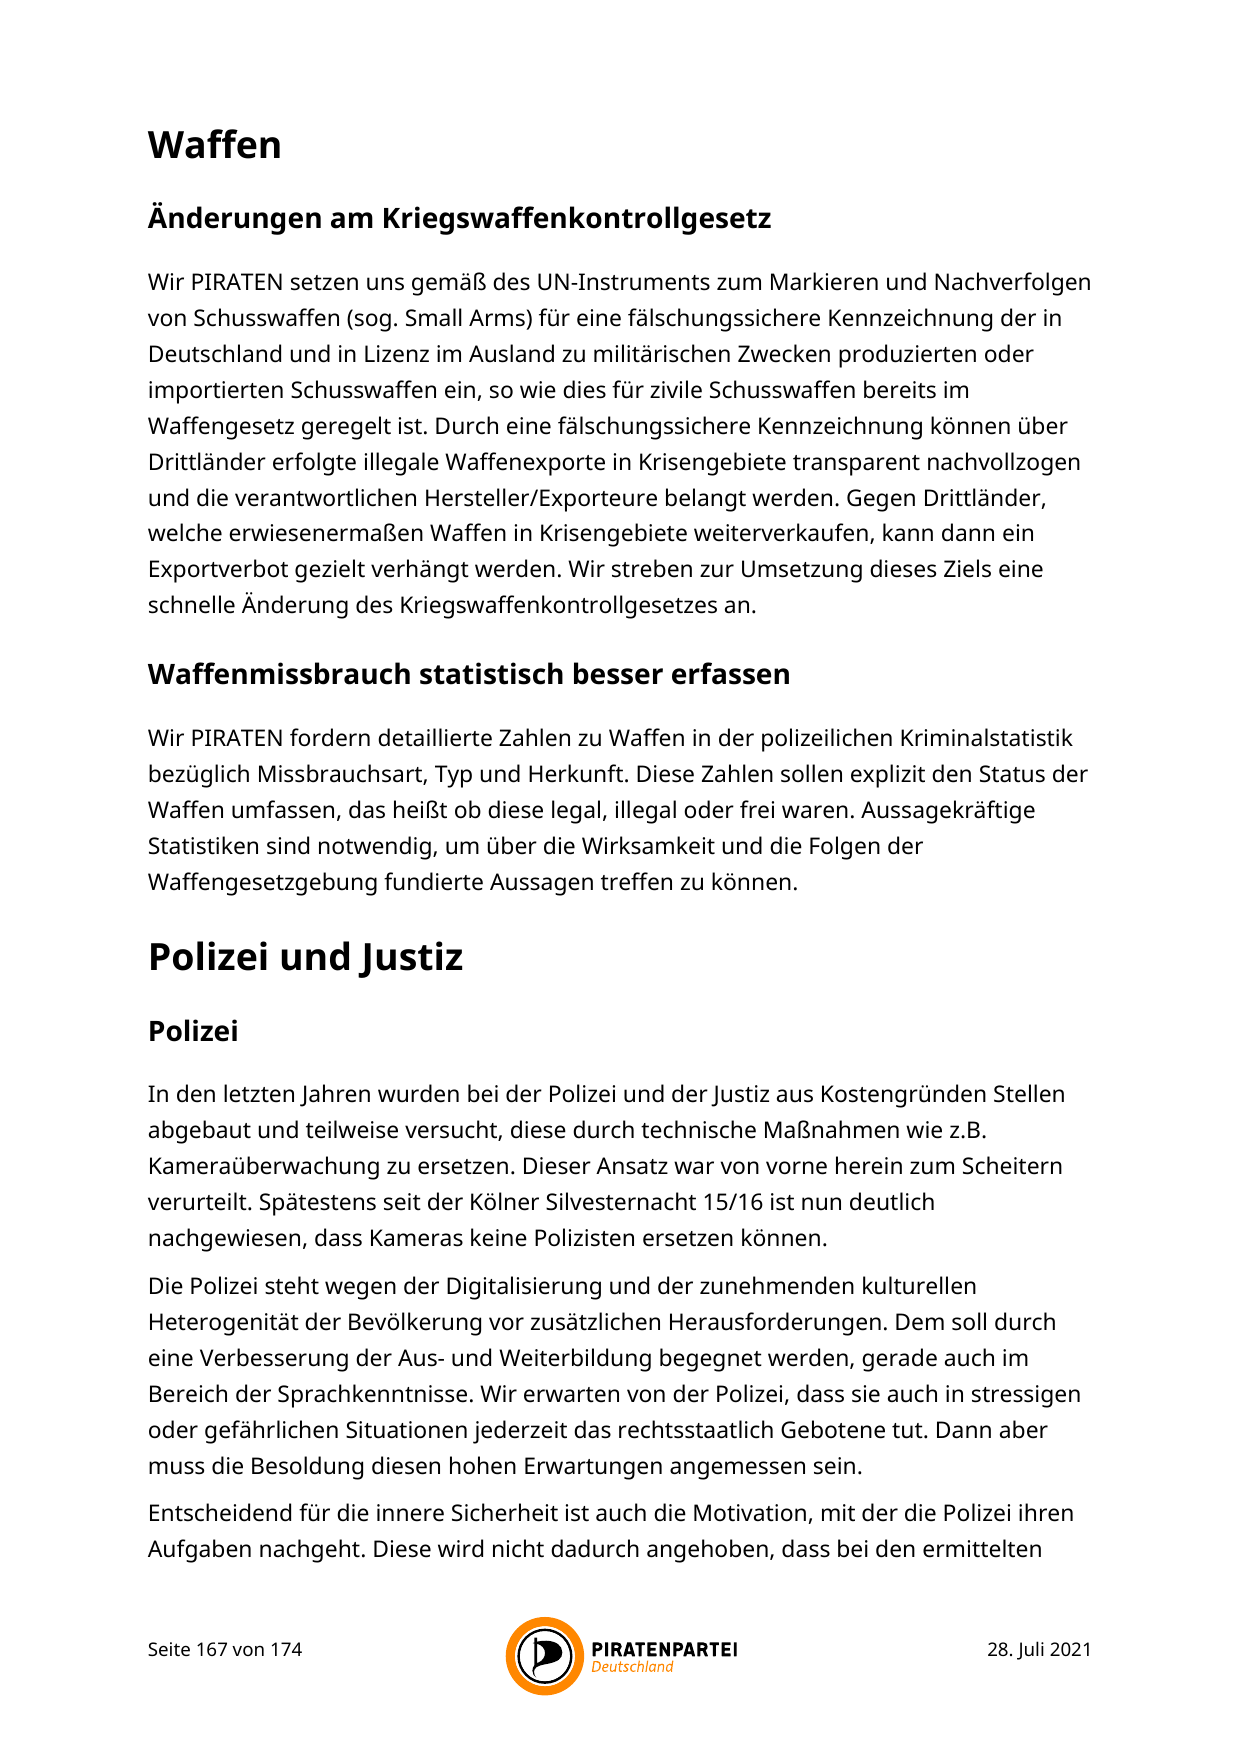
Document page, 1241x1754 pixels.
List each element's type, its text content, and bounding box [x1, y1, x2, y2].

text Die Polizei steht wegen der Digitalisierung und der zunehmenden kulturellen Heterogenität der Bevölkerung vor zusätzlichen Herausforderungen. Dem soll durch eine Verbesserung der Aus- und Weiterbildung begegnet werden, gerade auch im Bereich der Sprachkenntnisse. Wir erwarten von der Polizei, dass sie auch in stressigen oder gefährlichen Situationen jederzeit das rechtsstaatlich Gebotene tut. Dann aber muss die Besoldung diesen hohen Erwartungen angemessen sein. [148, 1270, 1093, 1481]
subtitle Polizei und Justiz [148, 931, 1093, 982]
text Entscheidend für die innere Sicherheit ist auch die Motivation, mit der die Polizei ihren Aufgaben nachgeht. Diese wird nicht dadurch angehoben, dass bei den ermittelten [148, 1497, 1093, 1564]
text In den letzten Jahren wurden bei der Polizei und der Justiz aus Kostengründen Stellen abgebaut und teilweise versucht, diese durch technische Maßnahmen wie z.B. Kameraüberwachung zu ersetzen. Dieser Ansatz war von vorne herein zum Scheitern verurteilt. Spätestens seit der Kölner Silvesternacht 15/16 ist nun deutlich nachgewiesen, dass Kameras keine Polizisten ersetzen können. [148, 1078, 1093, 1253]
text Wir PIRATEN fordern detaillierte Zahlen zu Waffen in der polizeilichen Kriminalstatistik bezüglich Missbrauchsart, Typ und Herkunft. Diese Zahlen sollen explizit den Status der Waffen umfassen, das heißt ob diese legal, illegal oder frei waren. Aussagekräftige Statistiken sind notwendig, um über die Wirksamkeit und die Folgen der Waffengesetzgebung fundierte Aussagen treffen zu können. [148, 722, 1093, 897]
subtitle Waffenmissbrauch statistisch besser erfassen [148, 654, 1093, 693]
text Wir PIRATEN setzen uns gemäß des UN-Instruments zum Markieren und Nachverfolgen von Schusswaffen (sog. Small Arms) für eine fälschungssichere Kennzeichnung der in Deutschland und in Lizenz im Ausland zu militärischen Zwecken produzierten oder importierten Schusswaffen ein, so wie dies für zivile Schusswaffen bereits im Waffengesetz geregelt ist. Durch eine fälschungssichere Kennzeichnung können über Drittländer erfolgte illegale Waffenexporte in Krisengebiete transparent nachvollzogen und die verantwortlichen Hersteller/Exporteure belangt werden. Gegen Drittländer, welche erwiesenermaßen Waffen in Krisengebiete weiterverkaufen, kann dann ein Exportverbot gezielt verhängt werden. Wir streben zur Umsetzung dieses Ziels eine schnelle Änderung des Kriegswaffenkontrollgesetzes an. [148, 266, 1093, 621]
subtitle Änderungen am Kriegswaffenkontrollgesetz [148, 198, 1093, 237]
subtitle Polizei [148, 1011, 1093, 1049]
subtitle Waffen [148, 118, 1093, 169]
